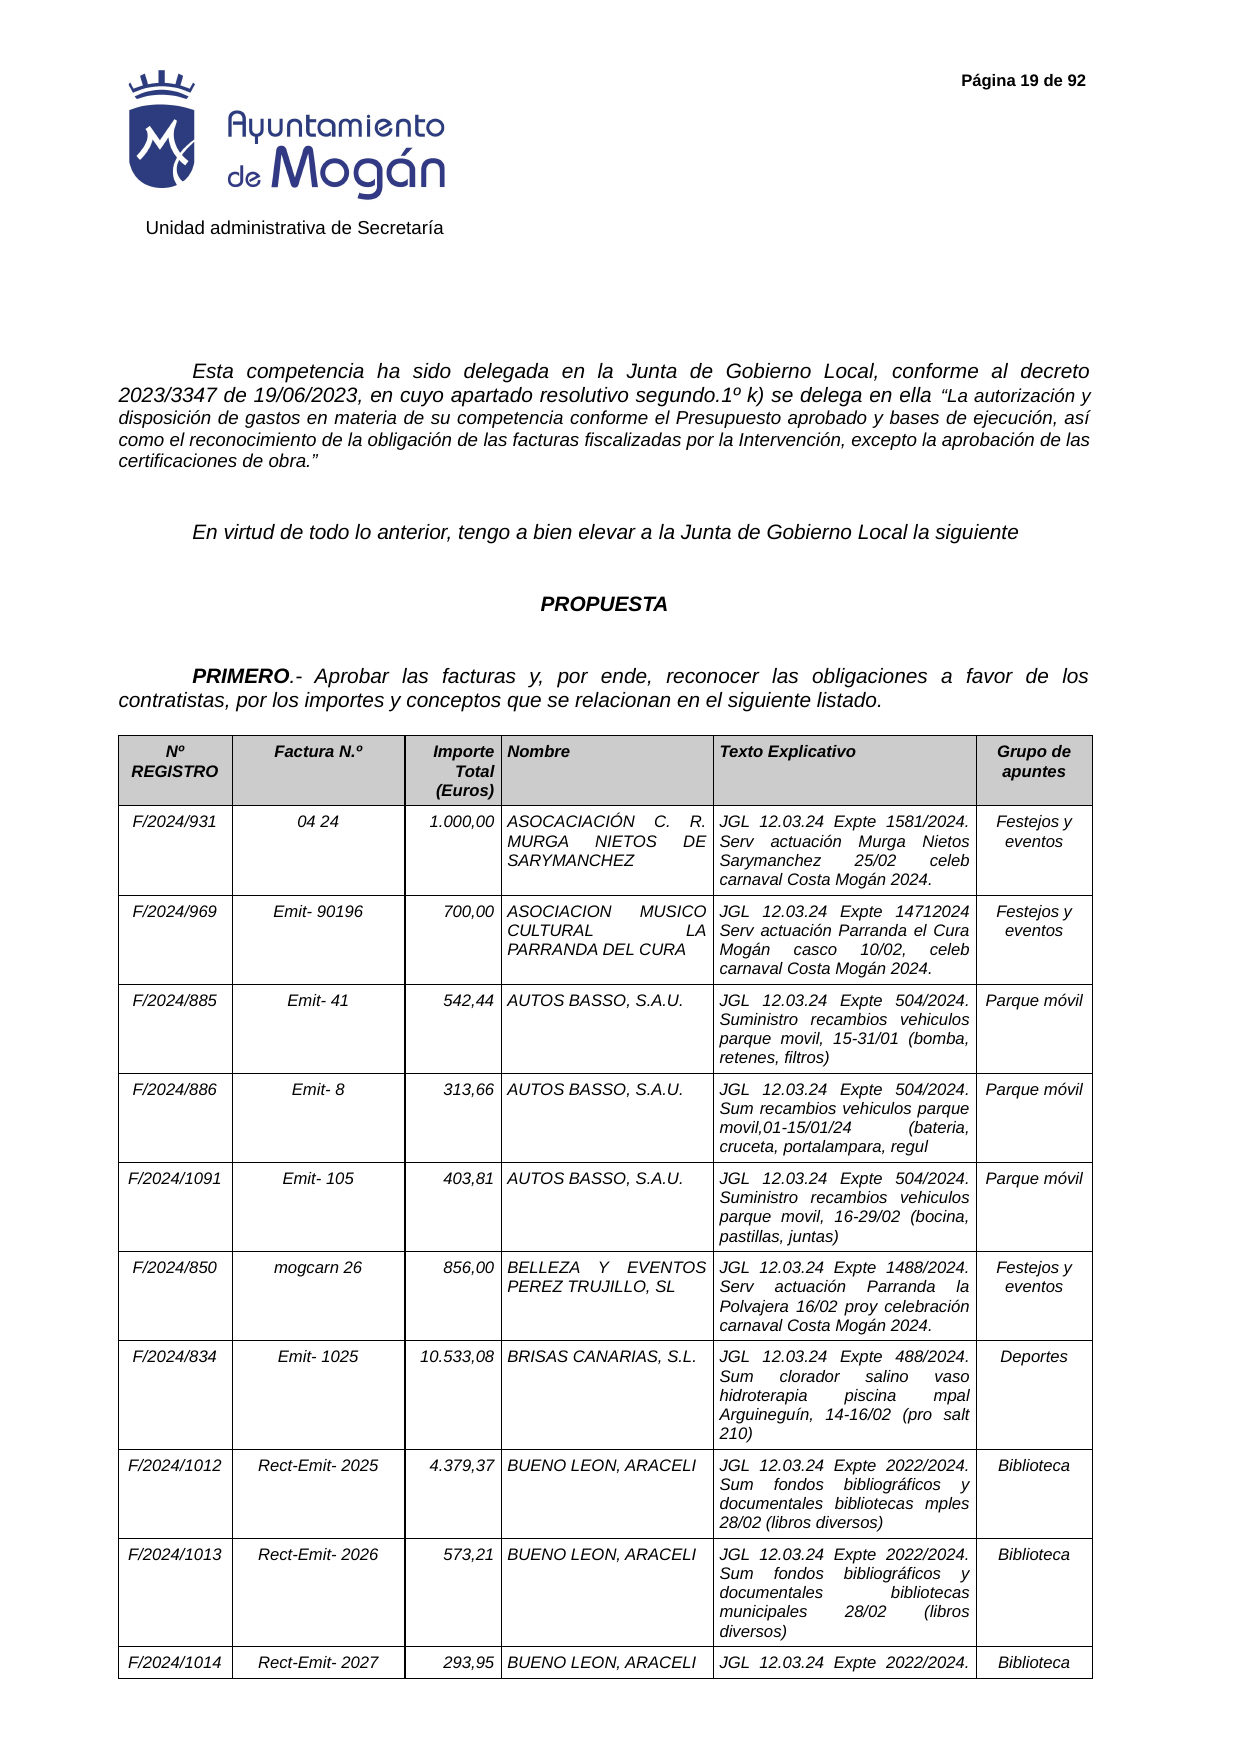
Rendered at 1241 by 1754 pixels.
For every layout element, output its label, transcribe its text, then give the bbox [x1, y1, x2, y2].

table_cell F/2024/1013 [119, 1539, 232, 1646]
table_cell AUTOS BASSO, S.A.U. [502, 1074, 713, 1162]
table_cell Emit- 8 [233, 1074, 404, 1162]
table_cell AUTOS BASSO, S.A.U. [502, 1163, 713, 1251]
table_cell Parque móvil [977, 1163, 1092, 1251]
table_cell mogcarn 26 [233, 1252, 404, 1340]
table_cell F/2024/1014 [119, 1647, 232, 1678]
table_header Factura N.º [233, 736, 404, 805]
table_cell JGL 12.03.24 Expte 2022/2024. Sum fondos bibliográficos y documentales bibliotecas municipales 28/02 (libros diversos) [714, 1539, 976, 1646]
table_cell 04 24 [233, 806, 404, 894]
table_cell 293,95 [406, 1647, 501, 1678]
table_cell F/2024/886 [119, 1074, 232, 1162]
table_header Grupo de apuntes [977, 736, 1092, 805]
table_cell F/2024/885 [119, 985, 232, 1073]
table_cell JGL 12.03.24 Expte 1581/2024. Serv actuación Murga Nietos Sarymanchez 25/02 celeb carnaval Costa Mogán 2024. [714, 806, 976, 894]
table_cell 573,21 [406, 1539, 501, 1646]
table_cell F/2024/1012 [119, 1450, 232, 1538]
table_cell F/2024/931 [119, 806, 232, 894]
table_cell Festejos y eventos [977, 896, 1092, 984]
picture [128, 70, 445, 206]
table_cell Rect-Emit- 2025 [233, 1450, 404, 1538]
table_cell Emit- 90196 [233, 896, 404, 984]
table_cell 313,66 [406, 1074, 501, 1162]
table_cell Parque móvil [977, 985, 1092, 1073]
table_cell Emit- 1025 [233, 1341, 404, 1449]
table_cell JGL 12.03.24 Expte 504/2024. Sum recambios vehiculos parque movil,01-15/01/24 (bateria, cruceta, portalampara, regul [714, 1074, 976, 1162]
text PRIMERO.- Aprobar las facturas y, por ende, reconocer las obligaciones a favor de los contratistas, por los importes y conceptos que se relacionan en el siguiente listado. [118, 663, 1092, 711]
table_cell F/2024/969 [119, 896, 232, 984]
table_cell Parque móvil [977, 1074, 1092, 1162]
table_header Nombre [502, 736, 713, 805]
table_cell Rect-Emit- 2026 [233, 1539, 404, 1646]
table_cell BUENO LEON, ARACELI [502, 1450, 713, 1538]
table_cell JGL 12.03.24 Expte 504/2024. Suministro recambios vehiculos parque movil, 16-29/02 (bocina, pastillas, juntas) [714, 1163, 976, 1251]
table_cell Emit- 41 [233, 985, 404, 1073]
table_cell JGL 12.03.24 Expte 2022/2024. Sum fondos bibliográficos y documentales bibliotecas mples 28/02 (libros diversos) [714, 1450, 976, 1538]
table_header Importe Total (Euros) [406, 736, 501, 805]
table_cell BELLEZA Y EVENTOS PEREZ TRUJILLO, SL [502, 1252, 713, 1340]
table_cell F/2024/834 [119, 1341, 232, 1449]
table_cell ASOCACIACIÓN C. R. MURGA NIETOS DE SARYMANCHEZ [502, 806, 713, 894]
table_cell 4.379,37 [406, 1450, 501, 1538]
table_cell BRISAS CANARIAS, S.L. [502, 1341, 713, 1449]
text En virtud de todo lo anterior, tengo a bien elevar a la Junta de Gobierno Local la siguiente [118, 520, 1092, 544]
table_cell Biblioteca [977, 1647, 1092, 1678]
table_cell Deportes [977, 1341, 1092, 1449]
table_cell Festejos y eventos [977, 806, 1092, 894]
table_cell Emit- 105 [233, 1163, 404, 1251]
table_cell JGL 12.03.24 Expte 14712024 Serv actuación Parranda el Cura Mogán casco 10/02, celeb carnaval Costa Mogán 2024. [714, 896, 976, 984]
table_cell JGL 12.03.24 Expte 488/2024. Sum clorador salino vaso hidroterapia piscina mpal Arguineguín, 14-16/02 (pro salt 210) [714, 1341, 976, 1449]
table_cell AUTOS BASSO, S.A.U. [502, 985, 713, 1073]
table_cell JGL 12.03.24 Expte 1488/2024. Serv actuación Parranda la Polvajera 16/02 proy celebración carnaval Costa Mogán 2024. [714, 1252, 976, 1340]
table_cell Rect-Emit- 2027 [233, 1647, 404, 1678]
table_header Nº REGISTRO [119, 736, 232, 805]
table_cell ASOCIACION MUSICO CULTURAL LA PARRANDA DEL CURA [502, 896, 713, 984]
table_cell 1.000,00 [406, 806, 501, 894]
table_cell F/2024/1091 [119, 1163, 232, 1251]
table_cell BUENO LEON, ARACELI [502, 1539, 713, 1646]
table_cell 856,00 [406, 1252, 501, 1340]
table_cell 10.533,08 [406, 1341, 501, 1449]
table_header Texto Explicativo [714, 736, 976, 805]
text PROPUESTA [118, 592, 1092, 616]
text Esta competencia ha sido delegada en la Junta de Gobierno Local, conforme al decreto 2023/3347 de 19/06/2023, en cuyo apartado resolutivo segundo.1º k) se delega en ella “La autorización y disposición de gastos en materia de su competencia conforme el Presupuesto aprobado y bases de ejecución, así como el reconocimiento de la obligación de las facturas fiscalizadas por la Intervención, excepto la aprobación de las certificaciones de obra.” [118, 359, 1092, 472]
table_cell Festejos y eventos [977, 1252, 1092, 1340]
table_cell Biblioteca [977, 1539, 1092, 1646]
table_cell BUENO LEON, ARACELI [502, 1647, 713, 1678]
table_cell JGL 12.03.24 Expte 504/2024. Suministro recambios vehiculos parque movil, 15-31/01 (bomba, retenes, filtros) [714, 985, 976, 1073]
table_cell F/2024/850 [119, 1252, 232, 1340]
table_cell 542,44 [406, 985, 501, 1073]
table_cell JGL 12.03.24 Expte 2022/2024. [714, 1647, 976, 1678]
table_cell 700,00 [406, 896, 501, 984]
table_cell Biblioteca [977, 1450, 1092, 1538]
table_cell 403,81 [406, 1163, 501, 1251]
